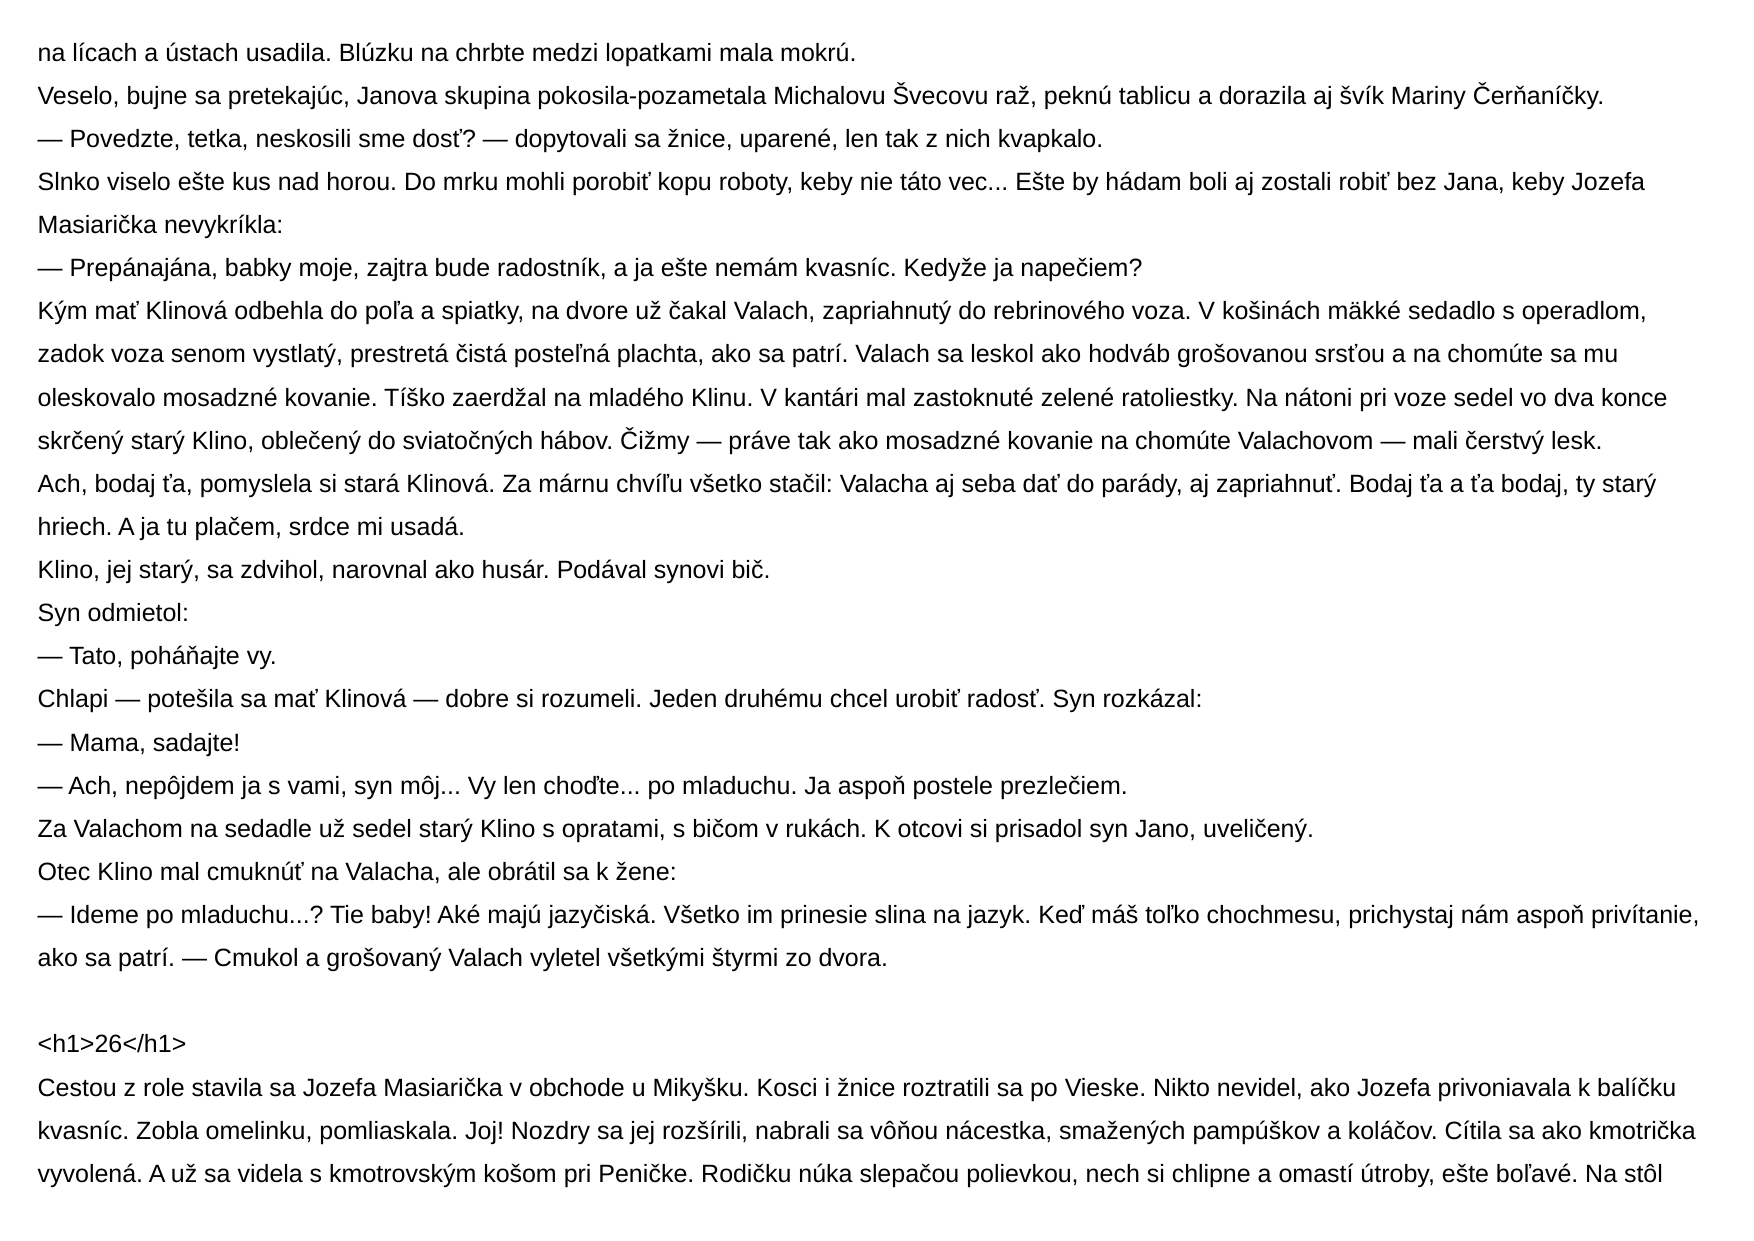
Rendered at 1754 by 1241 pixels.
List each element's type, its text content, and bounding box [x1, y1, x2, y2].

text — Prepánajána, babky moje, zajtra bude radostník, a ja ešte nemám kvasníc. Kedyže ja napečiem? [37, 253, 1716, 282]
text Slnko viselo ešte kus nad horou. Do mrku mohli porobiť kopu roboty, keby nie táto vec... Ešte by hádam boli aj zostali robiť bez Jana, keby Jozefa Masiarička nevykríkla: [37, 167, 1716, 239]
text Kým mať Klinová odbehla do poľa a spiatky, na dvore už čakal Valach, zapriahnutý do rebrinového voza. V košinách mäkké sedadlo s operadlom, zadok voza senom vystlatý, prestretá čistá posteľná plachta, ako sa patrí. Valach sa leskol ako hodváb grošovanou srsťou a na chomúte sa mu oleskovalo mosadzné kovanie. Tíško zaerdžal na mladého Klinu. V kantári mal zastoknuté zelené ratoliestky. Na nátoni pri voze sedel vo dva konce skrčený starý Klino, oblečený do sviatočných hábov. Čižmy — práve tak ako mosadzné kovanie na chomúte Valachovom — mali čerstvý lesk. [37, 296, 1716, 454]
text Za Valachom na sedadle už sedel starý Klino s opratami, s bičom v rukách. K otcovi si prisadol syn Jano, uveličený. [37, 814, 1716, 842]
text Chlapi — potešila sa mať Klinová — dobre si rozumeli. Jeden druhému chcel urobiť radosť. Syn rozkázal: [37, 684, 1716, 713]
text Syn odmietol: [37, 598, 1716, 627]
text — Ideme po mladuchu...? Tie baby! Aké majú jazyčiská. Všetko im prinesie slina na jazyk. Keď máš toľko chochmesu, prichystaj nám aspoň privítanie, ako sa patrí. — Cmukol a grošovaný Valach vyletel všetkými štyrmi zo dvora. [37, 900, 1716, 972]
text Cestou z role stavila sa Jozefa Masiarička v obchode u Mikyšku. Kosci i žnice roztratili sa po Vieske. Nikto nevidel, ako Jozefa privoniavala k balíčku kvasníc. Zobla omelinku, pomliaskala. Joj! Nozdry sa jej rozšírili, nabrali sa vôňou nácestka, smažených pampúškov a koláčov. Cítila sa ako kmotrička vyvolená. A už sa videla s kmotrovským košom pri Peničke. Rodičku núka slepačou polievkou, nech si chlipne a omastí útroby, ešte boľavé. Na stôl [37, 1072, 1716, 1187]
text Veselo, bujne sa pretekajúc, Janova skupina pokosila-pozametala Michalovu Švecovu raž, peknú tablicu a dorazila aj švík Mariny Čerňaníčky. [37, 81, 1716, 109]
text Ach, bodaj ťa, pomyslela si stará Klinová. Za márnu chvíľu všetko stačil: Valacha aj seba dať do parády, aj zapriahnuť. Bodaj ťa a ťa bodaj, ty starý hriech. A ja tu plačem, srdce mi usadá. [37, 469, 1716, 541]
text — Tato, poháňajte vy. [37, 641, 1716, 670]
text na lícach a ústach usadila. Blúzku na chrbte medzi lopatkami mala mokrú. [37, 37, 1716, 66]
text — Ach, nepôjdem ja s vami, syn môj... Vy len choďte... po mladuchu. Ja aspoň postele prezlečiem. [37, 771, 1716, 799]
text — Mama, sadajte! [37, 727, 1716, 756]
text — Povedzte, tetka, neskosili sme dosť? — dopytovali sa žnice, uparené, len tak z nich kvapkalo. [37, 124, 1716, 152]
text Otec Klino mal cmuknúť na Valacha, ale obrátil sa k žene: [37, 857, 1716, 886]
text <h1>26</h1> [37, 1029, 1716, 1058]
text Klino, jej starý, sa zdvihol, narovnal ako husár. Podával synovi bič. [37, 555, 1716, 584]
